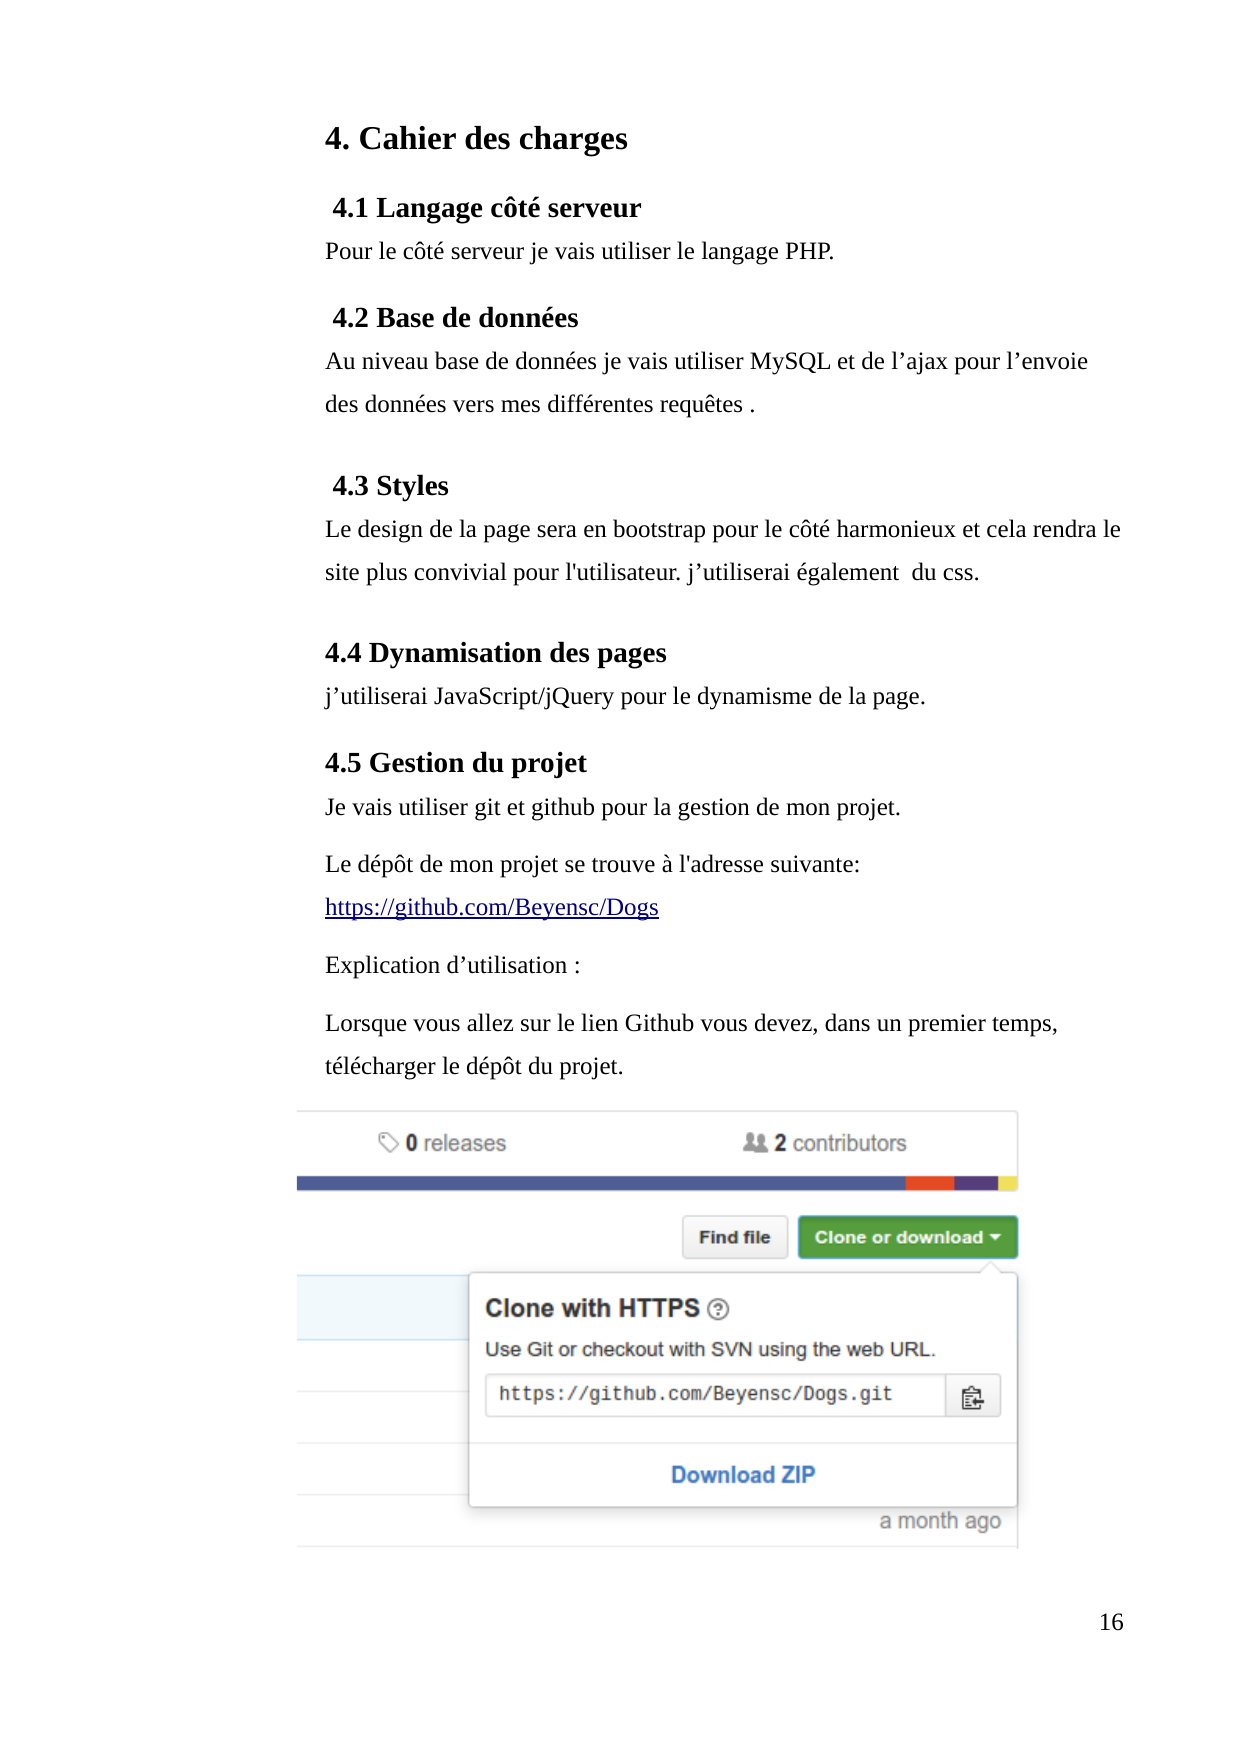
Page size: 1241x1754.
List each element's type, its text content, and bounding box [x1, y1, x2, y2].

subtitle 4.5 Gestion du projet [325, 746, 1123, 779]
subtitle 4. Cahier des charges [325, 118, 1123, 156]
subtitle 4.2 Base de données [325, 300, 1123, 333]
text Je vais utiliser git et github pour la gestion de mon projet. [325, 792, 1123, 820]
text Le dépôt de mon projet se trouve à l'adresse suivante: https://github.com/Beyensc/Dogs [325, 849, 1123, 921]
text Pour le côté serveur je vais utiliser le langage PHP. [325, 236, 1123, 264]
text Explication d’utilisation : [325, 950, 1123, 979]
subtitle 4.3 Styles [325, 468, 1123, 501]
subtitle 4.1 Langage côté serveur [325, 190, 1123, 223]
text Au niveau base de données je vais utiliser MySQL et de l’ajax pour l’envoie des données vers mes différentes requêtes . [325, 346, 1123, 418]
text Lorsque vous allez sur le lien Github vous devez, dans un premier temps, télécharger le dépôt du projet. [325, 1008, 1123, 1080]
subtitle 4.4 Dynamisation des pages [325, 635, 1123, 669]
text j’utiliserai JavaScript/jQuery pour le dynamisme de la page. [325, 681, 1123, 710]
text Le design de la page sera en bootstrap pour le côté harmonieux et cela rendra le site plus convivial pour l'utilisateur. j’utiliserai également du css. [325, 514, 1123, 586]
picture [296, 1084, 1086, 1549]
